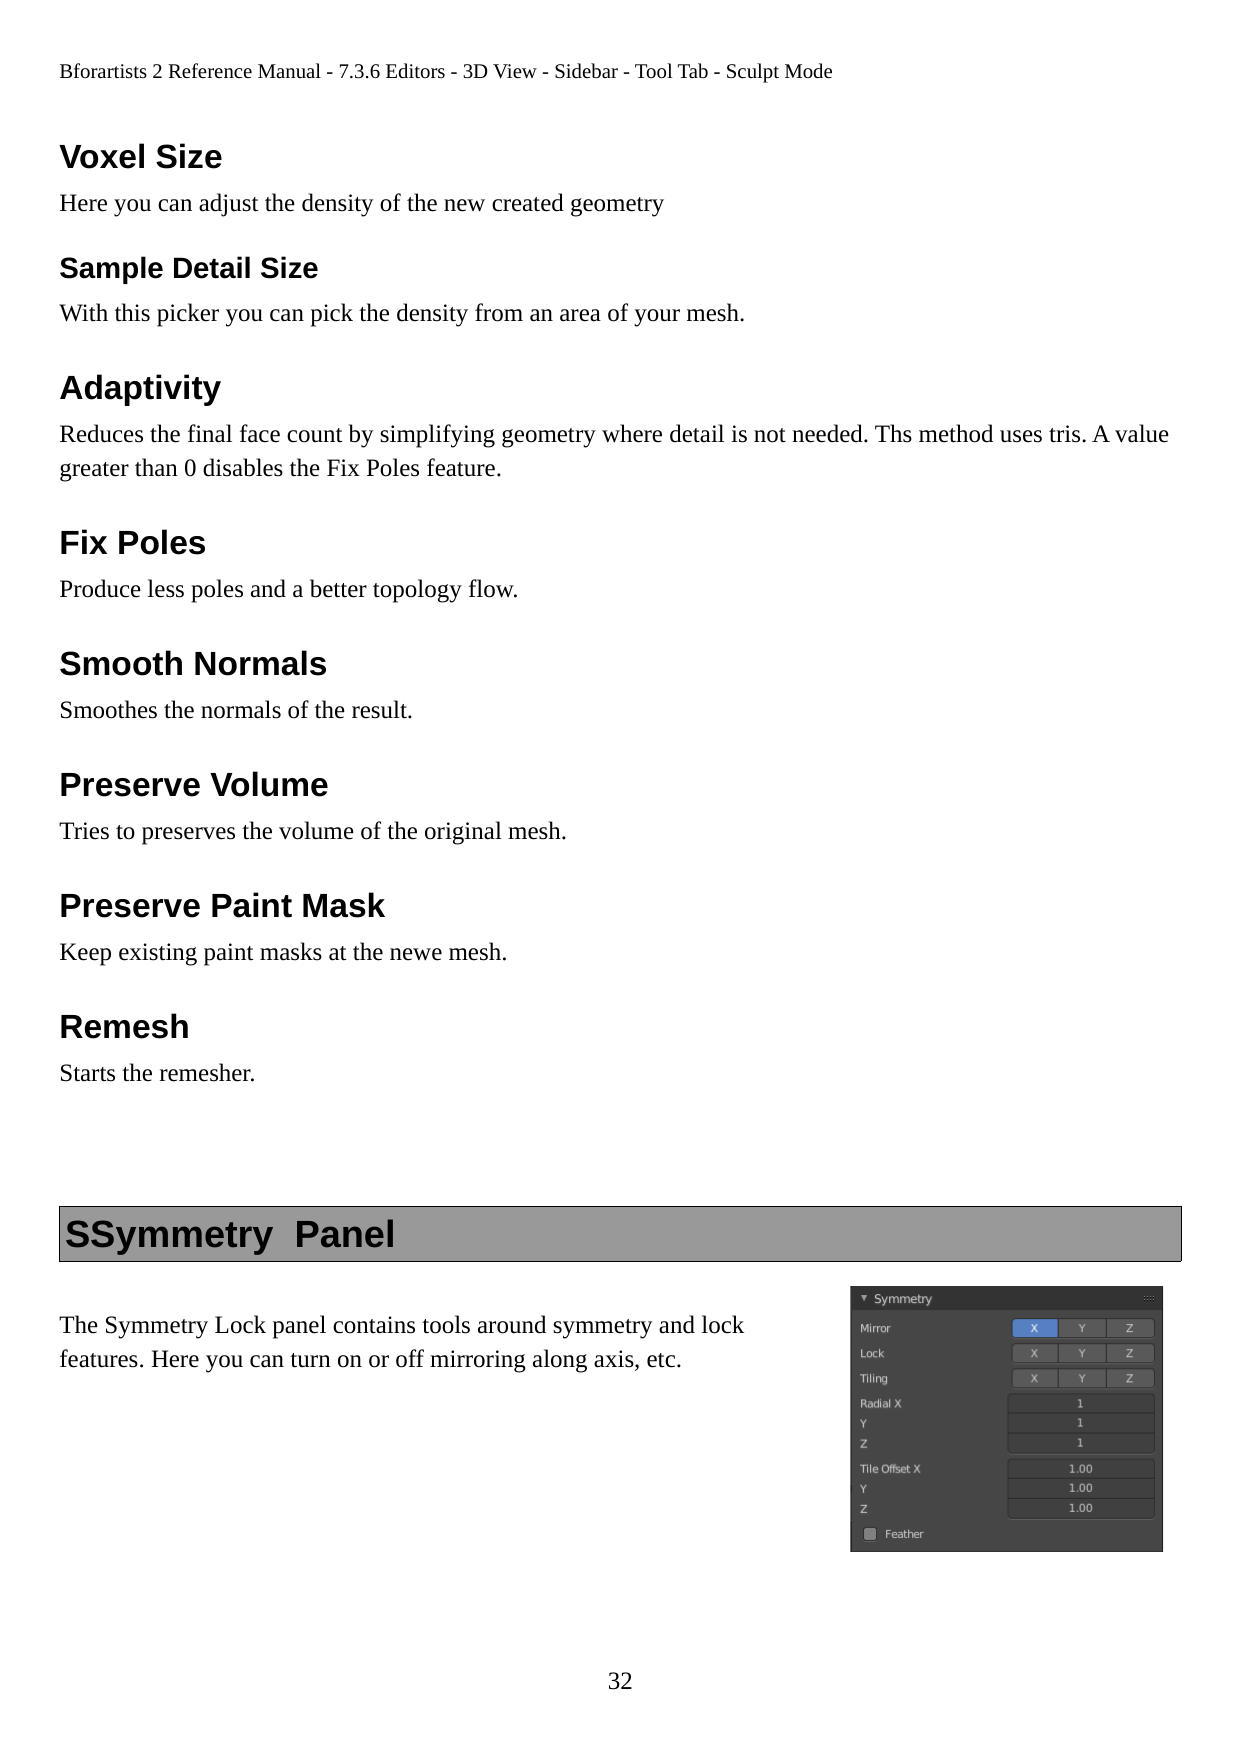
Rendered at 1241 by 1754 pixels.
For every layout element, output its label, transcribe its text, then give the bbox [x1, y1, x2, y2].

text Here you can adjust the density of the new created geometry [59, 188, 1181, 217]
text Smoothes the normals of the result. [59, 695, 1181, 724]
subtitle Preserve Volume [59, 765, 1181, 804]
subtitle Preserve Paint Mask [59, 886, 1181, 925]
picture [850, 1286, 1164, 1552]
subtitle Remesh [59, 1007, 1181, 1046]
subtitle Fix Poles [59, 523, 1181, 562]
text Produce less poles and a better topology flow. [59, 574, 1181, 603]
text Keep existing paint masks at the newe mesh. [59, 937, 1181, 966]
text The Symmetry Lock panel contains tools around symmetry and lock features. Here you can turn on or off mirroring along axis, etc. [59, 1310, 850, 1373]
subtitle Smooth Normals [59, 644, 1181, 683]
text Tries to preserves the volume of the original mesh. [59, 816, 1181, 845]
subtitle Voxel Size [59, 137, 1181, 175]
subtitle Sample Detail Size [59, 251, 1181, 285]
text Reduces the final face count by simplifying geometry where detail is not needed. Ths method uses tris. A value greater than 0 disables the Fix Poles feature. [59, 419, 1181, 482]
text With this picker you can pick the density from an area of your mesh. [59, 298, 1181, 326]
subtitle Adaptivity [59, 368, 1181, 406]
text Starts the remesher. [59, 1058, 1181, 1087]
table_header SSymmetry Panel [60, 1207, 1181, 1261]
